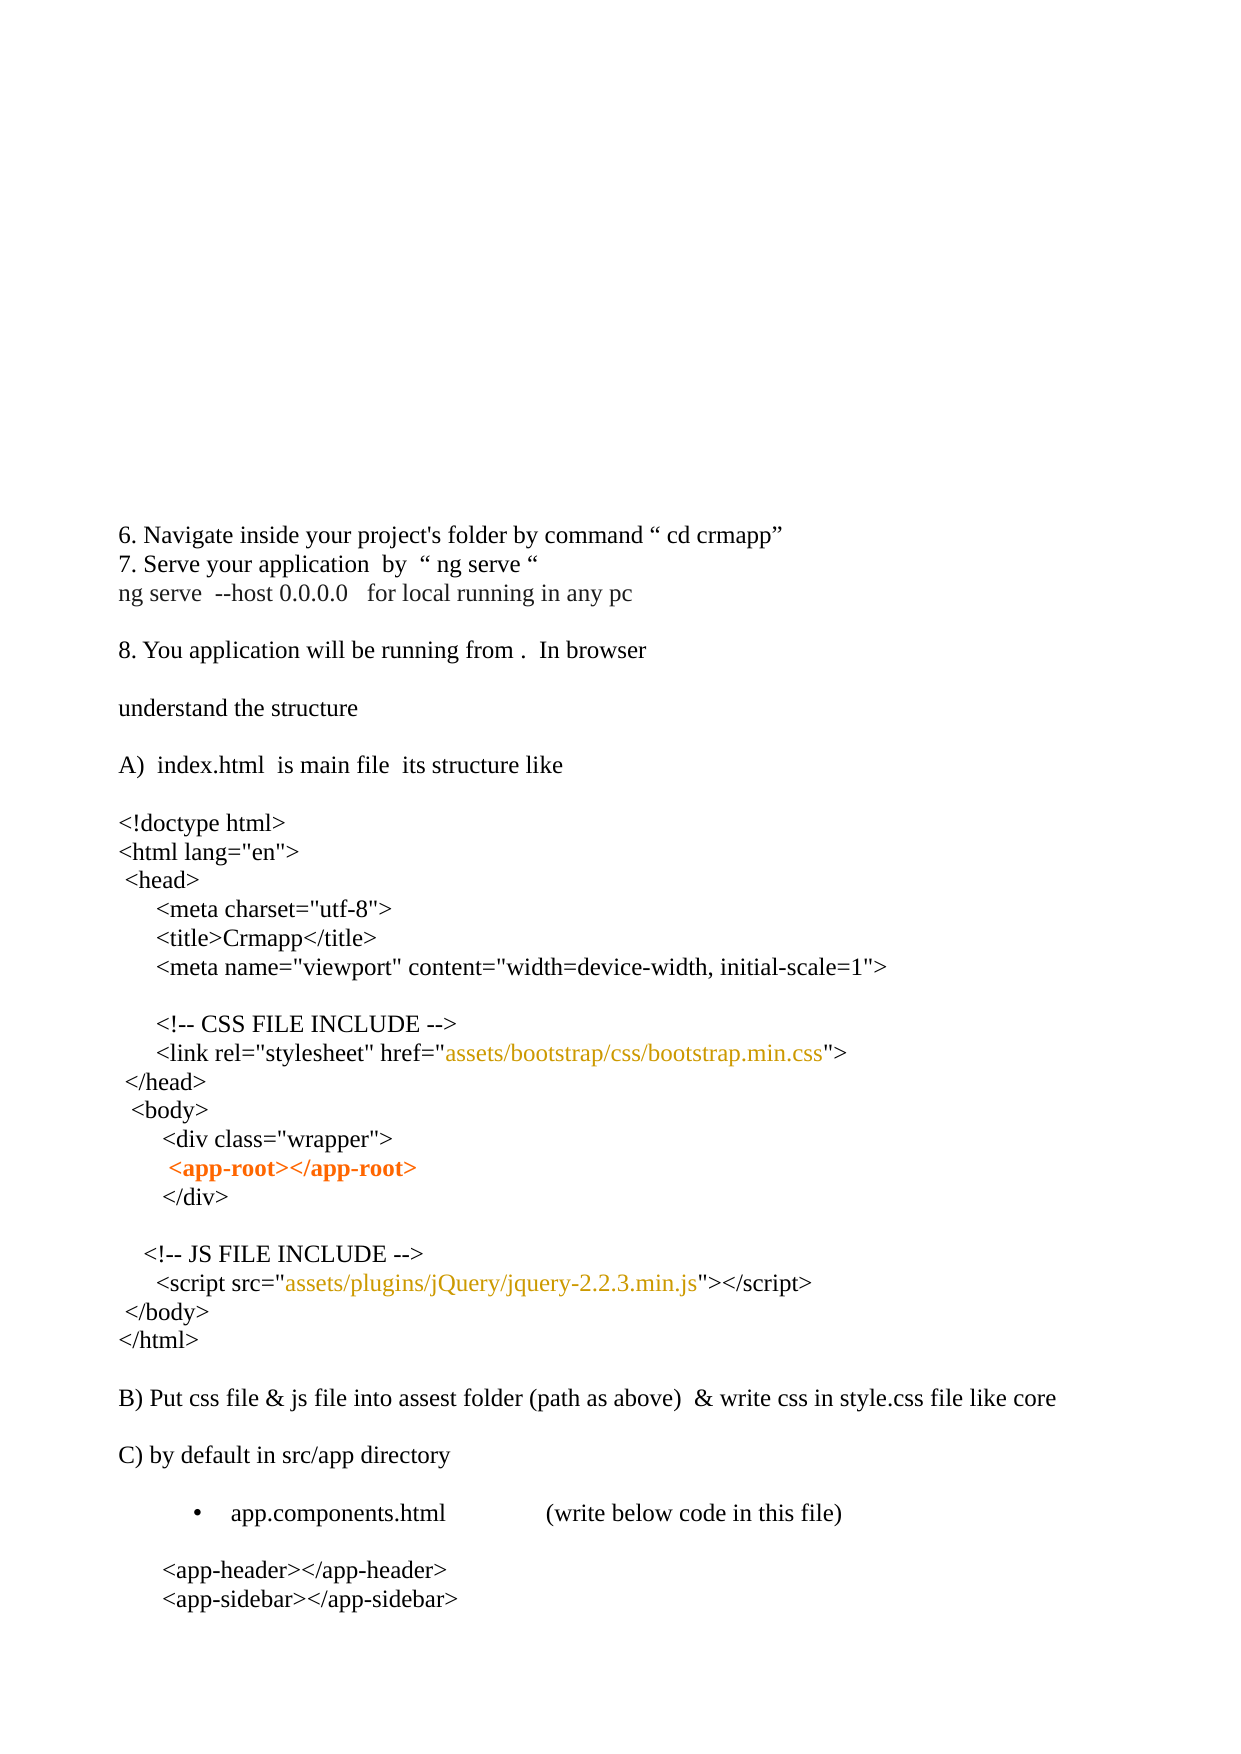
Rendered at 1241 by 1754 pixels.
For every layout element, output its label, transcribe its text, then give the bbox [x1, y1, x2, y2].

text <title>Crmapp</title> [118, 923, 1122, 952]
text <html lang="en"> [118, 837, 1122, 866]
text <meta charset="utf-8"> [118, 894, 1122, 923]
text <link rel="stylesheet" href="assets/bootstrap/css/bootstrap.min.css"> [118, 1038, 1122, 1067]
text 6. Navigate inside your project's folder by command “ cd crmapp” [118, 521, 1122, 549]
text <!doctype html> [118, 808, 1122, 837]
text <div class="wrapper"> [118, 1124, 1122, 1153]
text <meta name="viewport" content="width=device-width, initial-scale=1"> [118, 952, 1122, 981]
text </div> [118, 1182, 1122, 1211]
text <head> [118, 866, 1122, 894]
text <app-root></app-root> [118, 1153, 1122, 1182]
text <app-header></app-header> [118, 1556, 1122, 1584]
text A) index.html is main file its structure like [118, 751, 1122, 779]
text </html> [118, 1326, 1122, 1354]
text <script src="assets/plugins/jQuery/jquery-2.2.3.min.js"></script> [118, 1268, 1122, 1297]
text 8. You application will be running from . In browser [118, 636, 1122, 664]
text B) Put css file & js file into assest folder (path as above) & write css in style.css file like core [118, 1383, 1122, 1412]
text 7. Serve your application by “ ng serve “ [118, 549, 1122, 578]
text understand the structure [118, 693, 1122, 722]
text </head> [118, 1067, 1122, 1096]
text </body> [118, 1297, 1122, 1326]
text <app-sidebar></app-sidebar> [118, 1584, 1122, 1613]
text <!-- CSS FILE INCLUDE --> [118, 1009, 1122, 1038]
text <body> [118, 1096, 1122, 1124]
text <!-- JS FILE INCLUDE --> [118, 1239, 1122, 1268]
text C) by default in src/app directory [118, 1441, 1122, 1469]
list app.components.html (write below code in this file) [193, 1498, 1122, 1527]
text ng serve --host 0.0.0.0 for local running in any pc [118, 578, 1122, 607]
